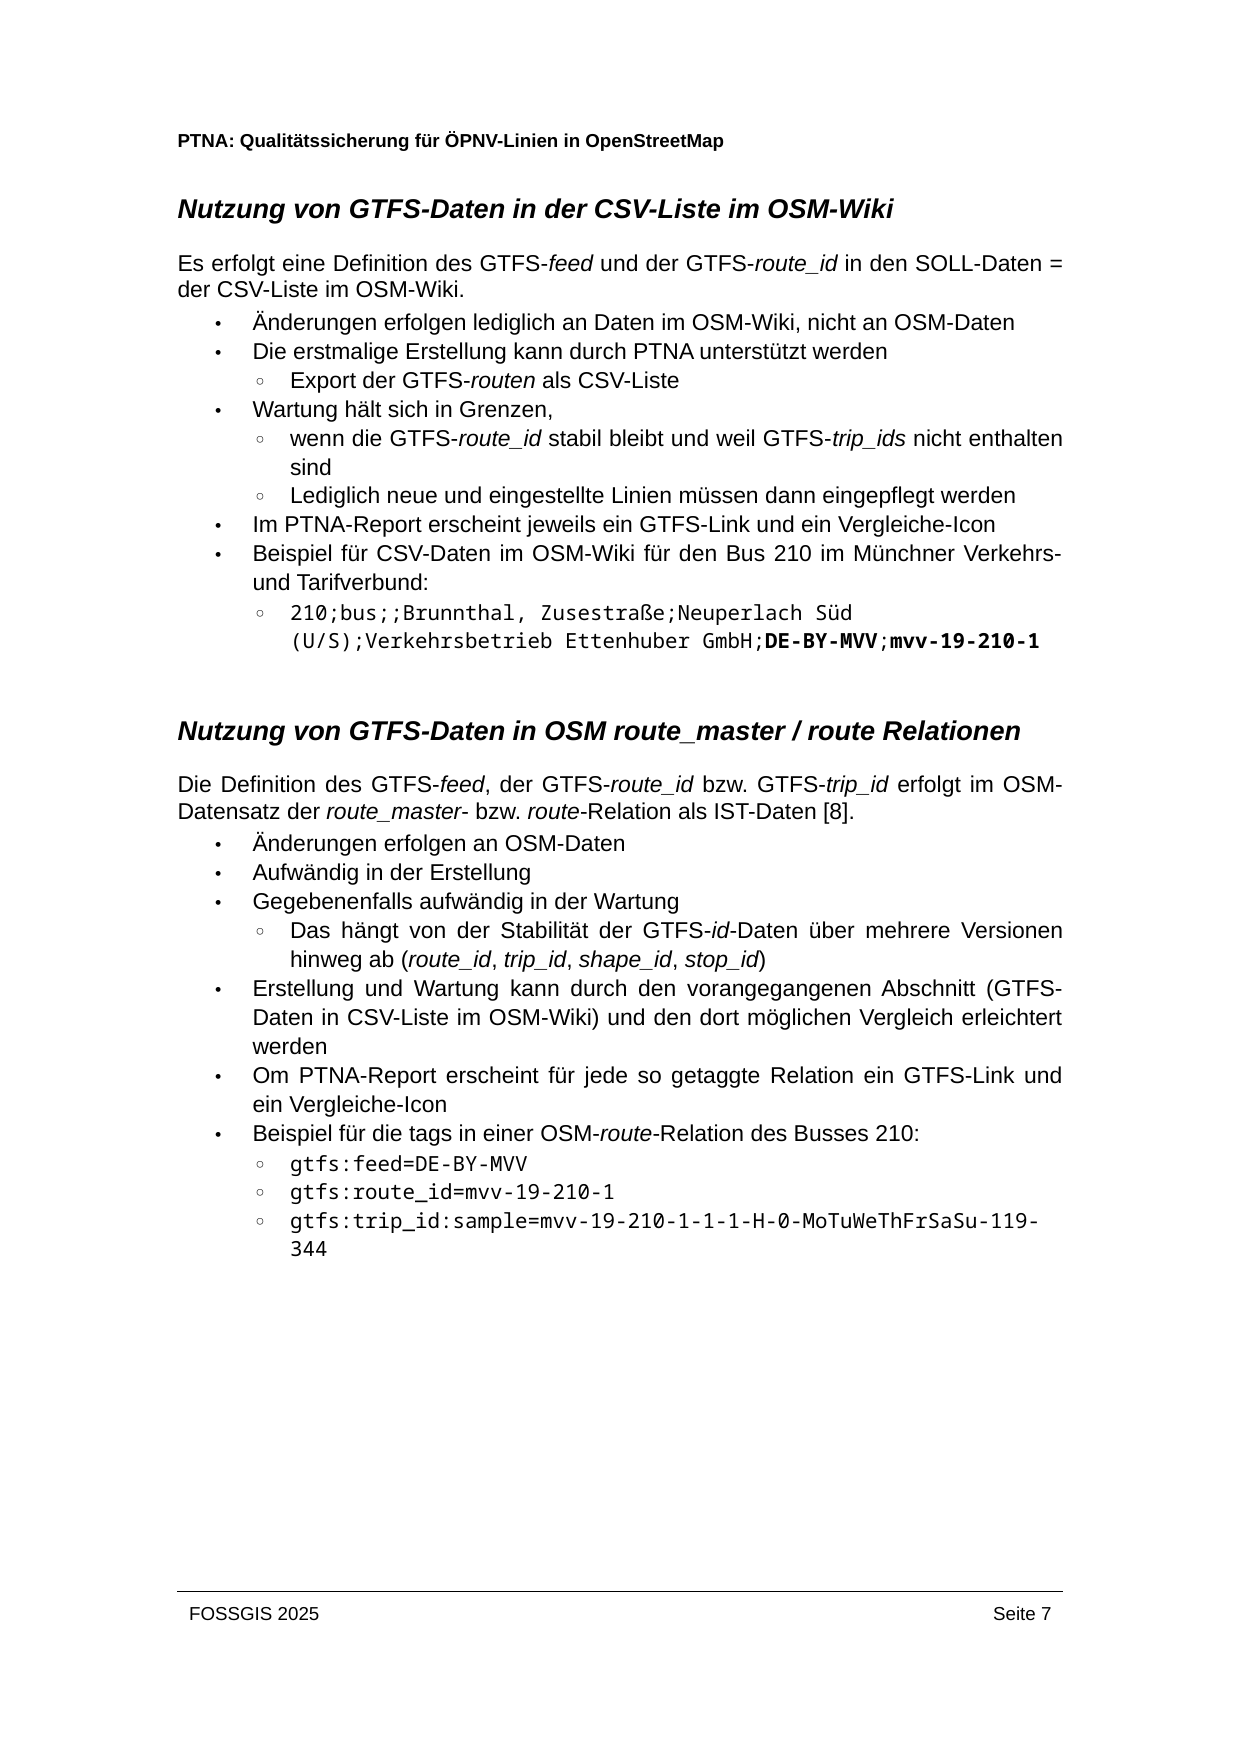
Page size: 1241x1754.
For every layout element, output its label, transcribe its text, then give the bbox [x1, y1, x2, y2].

list wenn die GTFS-route_id stabil bleibt und weil GTFS-trip_ids nicht enthalten sind [252, 424, 1063, 480]
list gtfs:trip_id:sample=mvv-19-210-1-1-1-H-0-MoTuWeThFrSaSu-119-344 [252, 1206, 1063, 1263]
list Beispiel für CSV-Daten im OSM-Wiki für den Bus 210 im Münchner Verkehrs- und Tarifverbund: [215, 540, 1063, 596]
subtitle Die Definition des GTFS-feed, der GTFS-route_id bzw. GTFS-trip_id erfolgt im OSM-Datensatz der route_master- bzw. route-Relation als IST-Daten [8]. [177, 771, 1063, 824]
list gtfs:feed=DE-BY-MVV [252, 1149, 1063, 1177]
list Beispiel für die tags in einer OSM-route-Relation des Busses 210: [215, 1120, 1063, 1146]
list 210;bus;;Brunnthal, Zusestraße;Neuperlach Süd (U/S);Verkehrsbetrieb Ettenhuber GmbH;DE-BY-MVV;mvv-19-210-1 [252, 598, 1063, 655]
list gtfs:route_id=mvv-19-210-1 [252, 1177, 1063, 1206]
list Das hängt von der Stabilität der GTFS-id-Daten über mehrere Versionen hinweg ab (route_id, trip_id, shape_id, stop_id) [252, 917, 1063, 972]
list Änderungen erfolgen an OSM-Daten [215, 830, 1063, 857]
list Gegebenenfalls aufwändig in der Wartung [215, 888, 1063, 914]
list Lediglich neue und eingestellte Linien müssen dann eingepflegt werden [252, 482, 1063, 509]
list Export der GTFS-routen als CSV-Liste [252, 367, 1063, 393]
subtitle Nutzung von GTFS-Daten in der CSV-Liste im OSM-Wiki [177, 193, 1063, 225]
list Aufwändig in der Erstellung [215, 859, 1063, 886]
subtitle Nutzung von GTFS-Daten in OSM route_master / route Relationen [177, 715, 1063, 746]
list Im PTNA-Report erscheint jeweils ein GTFS-Link und ein Vergleiche-Icon [215, 511, 1063, 538]
subtitle Es erfolgt eine Definition des GTFS-feed und der GTFS-route_id in den SOLL-Daten = der CSV-Liste im OSM-Wiki. [177, 250, 1063, 302]
list Erstellung und Wartung kann durch den vorangegangenen Abschnitt (GTFS-Daten in CSV-Liste im OSM-Wiki) und den dort möglichen Vergleich erleichtert werden [215, 975, 1063, 1059]
list Die erstmalige Erstellung kann durch PTNA unterstützt werden [215, 338, 1063, 364]
list Änderungen erfolgen lediglich an Daten im OSM-Wiki, nicht an OSM-Daten [215, 309, 1063, 335]
list Om PTNA-Report erscheint für jede so getaggte Relation ein GTFS-Link und ein Vergleiche-Icon [215, 1062, 1063, 1117]
list Wartung hält sich in Grenzen, [215, 396, 1063, 422]
